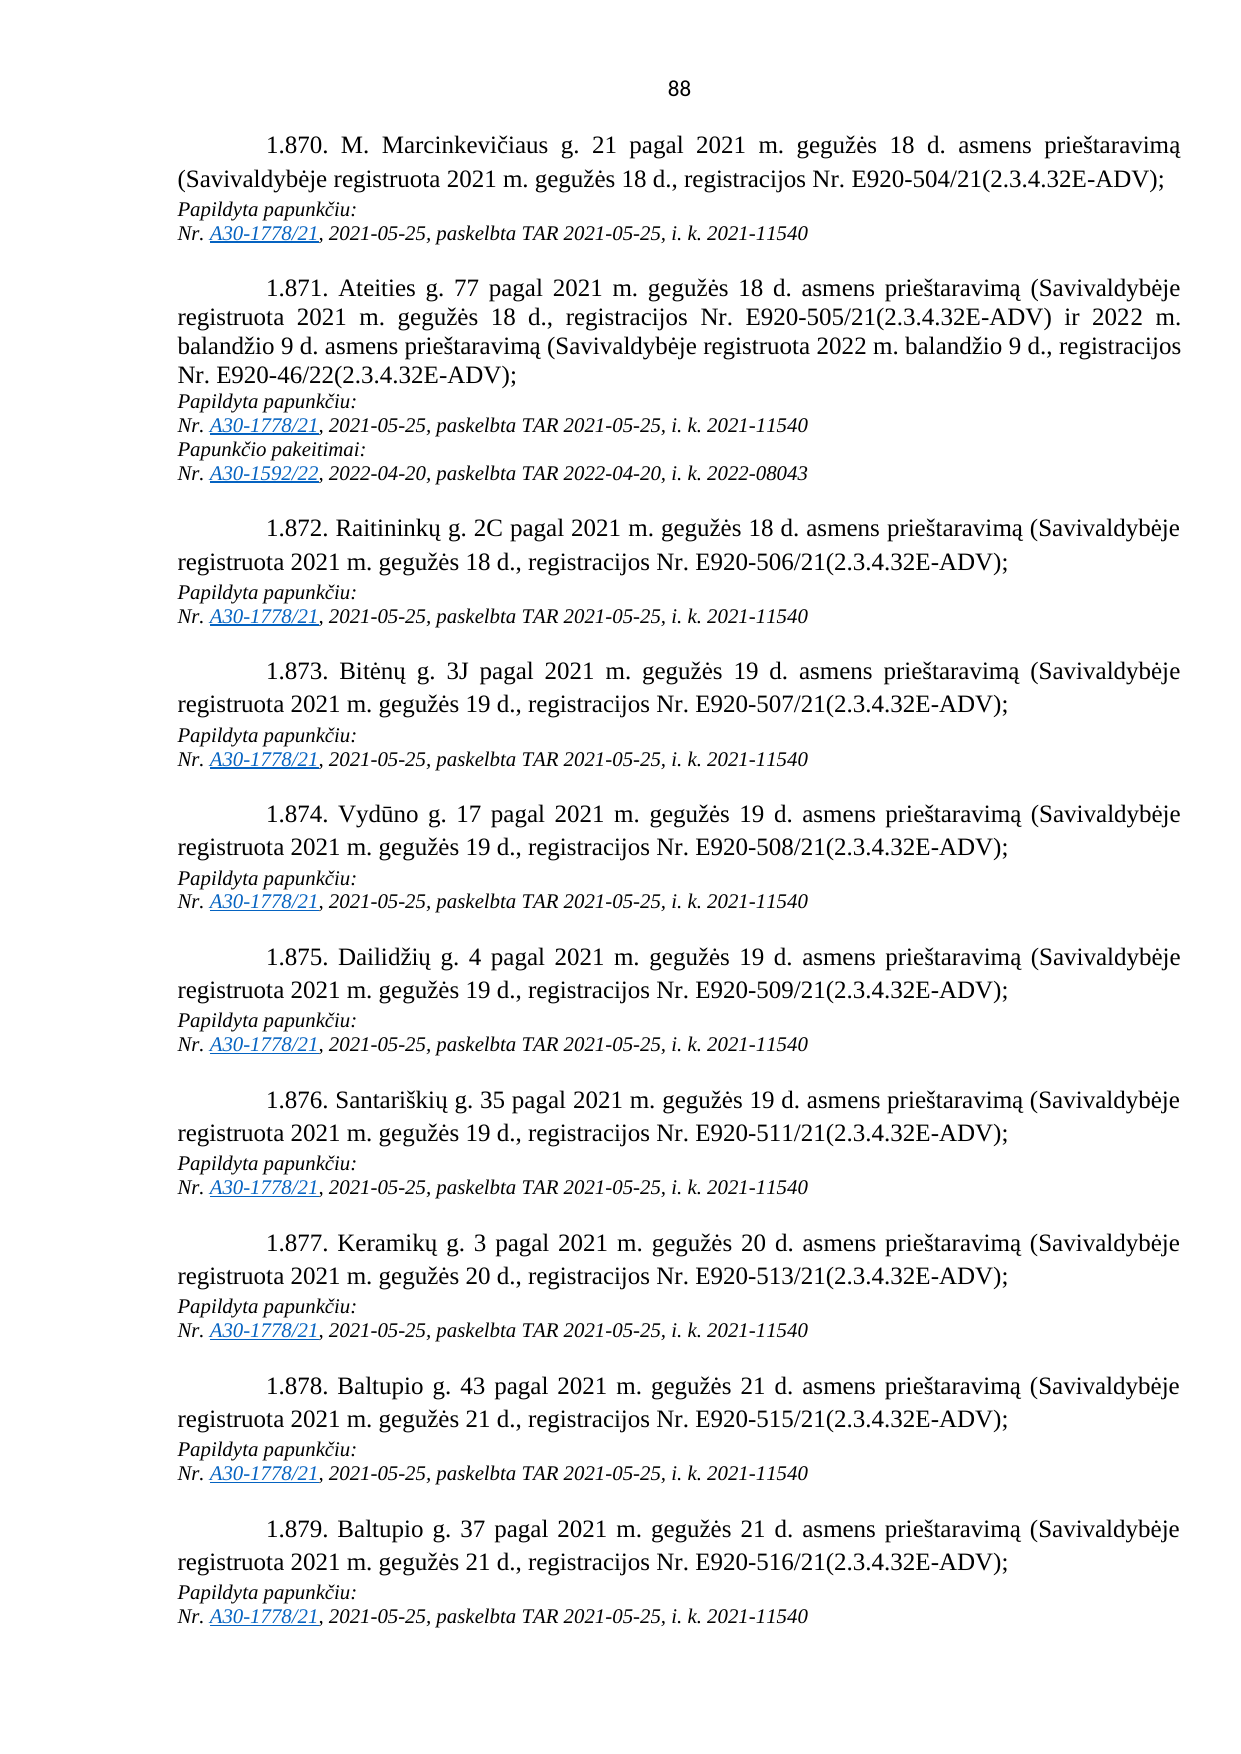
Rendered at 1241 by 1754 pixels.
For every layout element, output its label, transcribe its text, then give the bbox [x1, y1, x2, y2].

text Papildyta papunkčiu: [177, 1008, 1181, 1032]
text 1.875. Dailidžių g. 4 pagal 2021 m. gegužės 19 d. asmens prieštaravimą (Savivaldybėje registruota 2021 m. gegužės 19 d., registracijos Nr. E920-509/21(2.3.4.32E-ADV); [177, 942, 1181, 1004]
text Nr. A30-1778/21, 2021-05-25, paskelbta TAR 2021-05-25, i. k. 2021-11540 [177, 1461, 1181, 1485]
text 1.879. Baltupio g. 37 pagal 2021 m. gegužės 21 d. asmens prieštaravimą (Savivaldybėje registruota 2021 m. gegužės 21 d., registracijos Nr. E920-516/21(2.3.4.32E-ADV); [177, 1514, 1181, 1576]
text Nr. A30-1778/21, 2021-05-25, paskelbta TAR 2021-05-25, i. k. 2021-11540 [177, 747, 1181, 771]
text Papildyta papunkčiu: [177, 1437, 1181, 1461]
text Nr. A30-1778/21, 2021-05-25, paskelbta TAR 2021-05-25, i. k. 2021-11540 [177, 889, 1181, 913]
text Nr. A30-1778/21, 2021-05-25, paskelbta TAR 2021-05-25, i. k. 2021-11540 [177, 221, 1181, 245]
text Papildyta papunkčiu: [177, 1580, 1181, 1604]
text Nr. A30-1778/21, 2021-05-25, paskelbta TAR 2021-05-25, i. k. 2021-11540 [177, 604, 1181, 628]
text 1.874. Vydūno g. 17 pagal 2021 m. gegužės 19 d. asmens prieštaravimą (Savivaldybėje registruota 2021 m. gegužės 19 d., registracijos Nr. E920-508/21(2.3.4.32E-ADV); [177, 799, 1181, 861]
text Papildyta papunkčiu: [177, 865, 1181, 889]
text 1.871. Ateities g. 77 pagal 2021 m. gegužės 18 d. asmens prieštaravimą (Savivaldybėje registruota 2021 m. gegužės 18 d., registracijos Nr. E920-505/21(2.3.4.32E-ADV) ir 2022 m. balandžio 9 d. asmens prieštaravimą (Savivaldybėje registruota 2022 m. balandžio 9 d., registracijos Nr. E920-46/22(2.3.4.32E-ADV); [177, 273, 1181, 388]
text 1.872. Raitininkų g. 2C pagal 2021 m. gegužės 18 d. asmens prieštaravimą (Savivaldybėje registruota 2021 m. gegužės 18 d., registracijos Nr. E920-506/21(2.3.4.32E-ADV); [177, 513, 1181, 575]
text Nr. A30-1778/21, 2021-05-25, paskelbta TAR 2021-05-25, i. k. 2021-11540 [177, 1175, 1181, 1199]
text Papunkčio pakeitimai: [177, 437, 1181, 461]
text 1.870. M. Marcinkevičiaus g. 21 pagal 2021 m. gegužės 18 d. asmens prieštaravimą (Savivaldybėje registruota 2021 m. gegužės 18 d., registracijos Nr. E920-504/21(2.3.4.32E-ADV); [177, 131, 1181, 192]
text Nr. A30-1592/22, 2022-04-20, paskelbta TAR 2022-04-20, i. k. 2022-08043 [177, 461, 1181, 485]
text 1.877. Keramikų g. 3 pagal 2021 m. gegužės 20 d. asmens prieštaravimą (Savivaldybėje registruota 2021 m. gegužės 20 d., registracijos Nr. E920-513/21(2.3.4.32E-ADV); [177, 1228, 1181, 1290]
text Papildyta papunkčiu: [177, 197, 1181, 221]
text 1.876. Santariškių g. 35 pagal 2021 m. gegužės 19 d. asmens prieštaravimą (Savivaldybėje registruota 2021 m. gegužės 19 d., registracijos Nr. E920-511/21(2.3.4.32E-ADV); [177, 1085, 1181, 1147]
text Nr. A30-1778/21, 2021-05-25, paskelbta TAR 2021-05-25, i. k. 2021-11540 [177, 1032, 1181, 1056]
text Nr. A30-1778/21, 2021-05-25, paskelbta TAR 2021-05-25, i. k. 2021-11540 [177, 1318, 1181, 1342]
text 1.878. Baltupio g. 43 pagal 2021 m. gegužės 21 d. asmens prieštaravimą (Savivaldybėje registruota 2021 m. gegužės 21 d., registracijos Nr. E920-515/21(2.3.4.32E-ADV); [177, 1371, 1181, 1433]
text Papildyta papunkčiu: [177, 722, 1181, 747]
text Nr. A30-1778/21, 2021-05-25, paskelbta TAR 2021-05-25, i. k. 2021-11540 [177, 413, 1181, 437]
text Papildyta papunkčiu: [177, 1294, 1181, 1318]
text 1.873. Bitėnų g. 3J pagal 2021 m. gegužės 19 d. asmens prieštaravimą (Savivaldybėje registruota 2021 m. gegužės 19 d., registracijos Nr. E920-507/21(2.3.4.32E-ADV); [177, 656, 1181, 718]
text Nr. A30-1778/21, 2021-05-25, paskelbta TAR 2021-05-25, i. k. 2021-11540 [177, 1604, 1181, 1628]
text Papildyta papunkčiu: [177, 579, 1181, 604]
text Papildyta papunkčiu: [177, 1151, 1181, 1175]
text Papildyta papunkčiu: [177, 388, 1181, 413]
